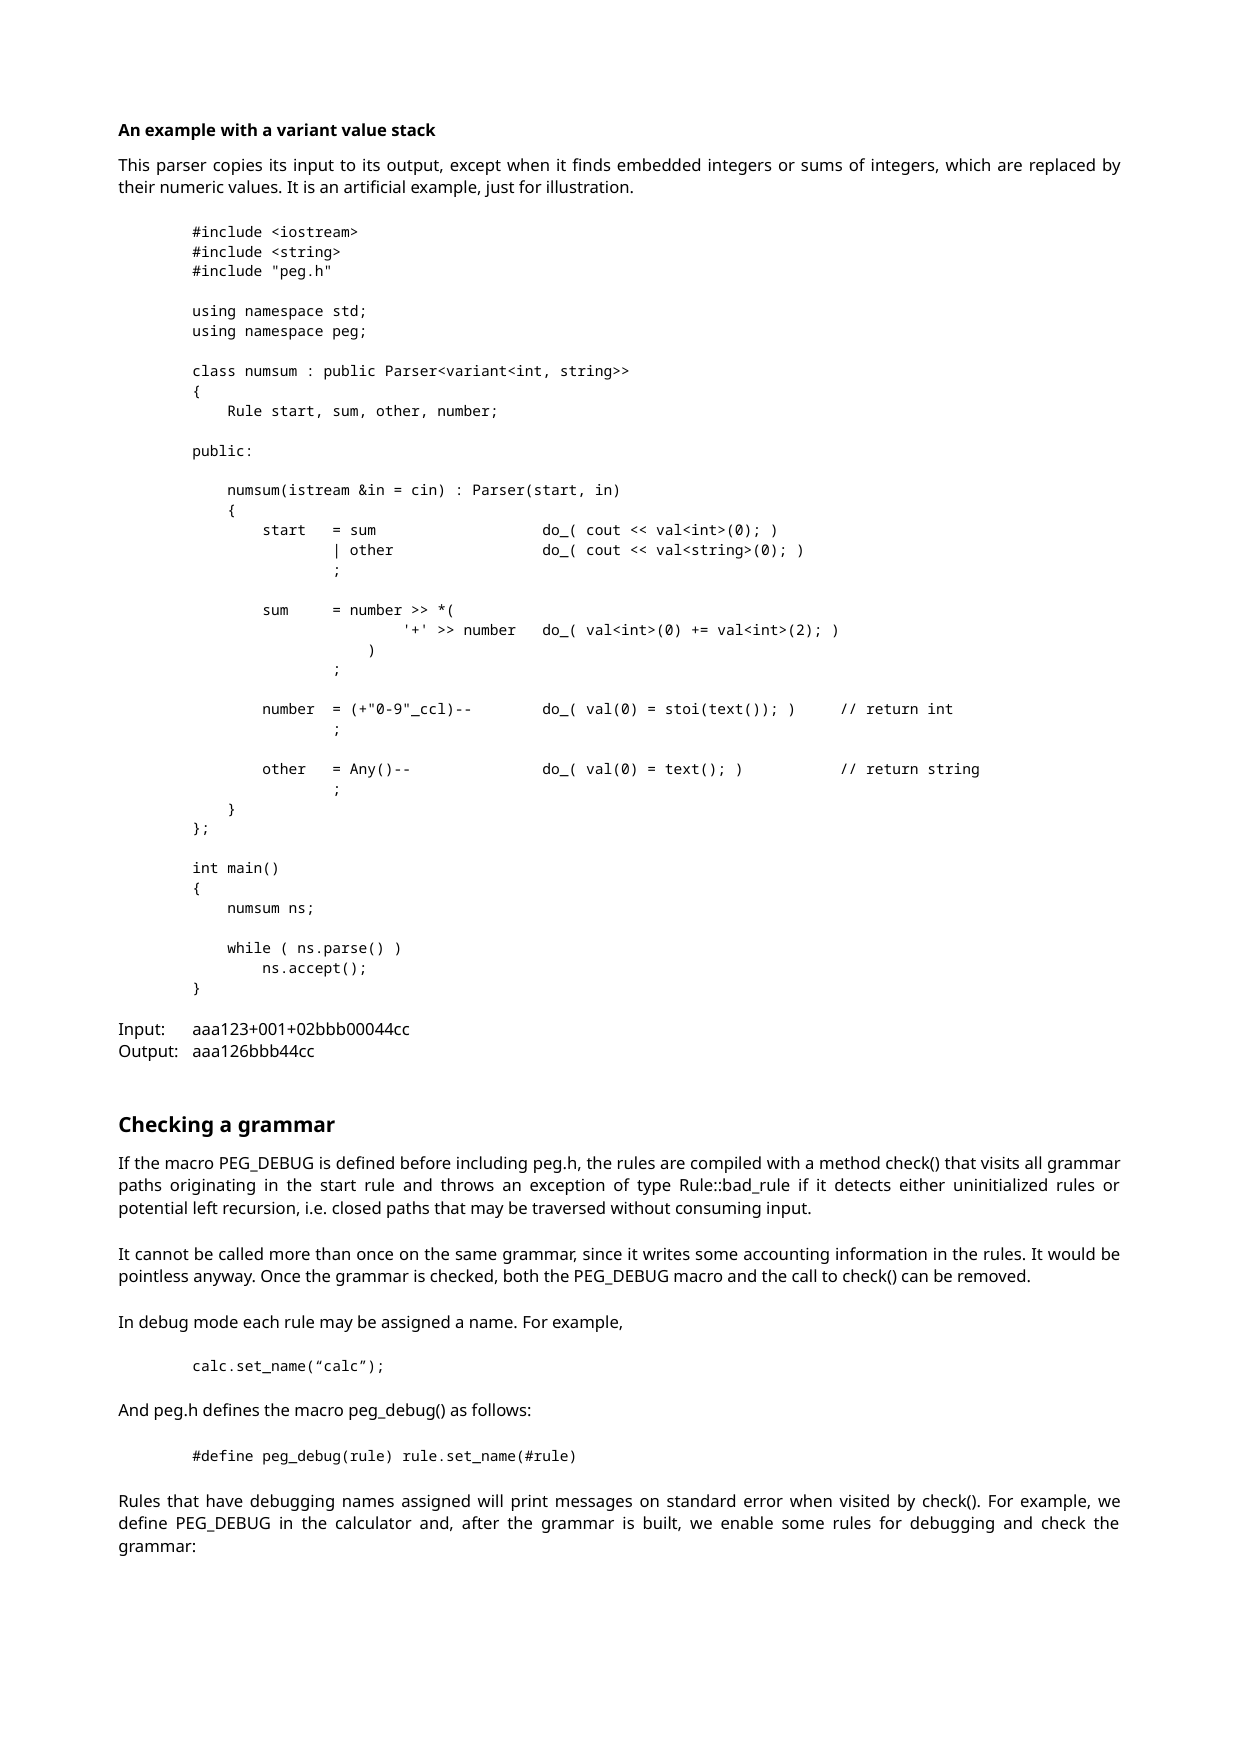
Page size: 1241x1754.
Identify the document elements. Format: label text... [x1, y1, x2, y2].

text If the macro PEG_DEBUG is defined before including peg.h, the rules are compiled with a method check() that visits all grammar paths originating in the start rule and throws an exception of type Rule::bad_rule if it detects either uninitialized rules or potential left recursion, i.e. closed paths that may be traversed without consuming input. [118, 1151, 1122, 1219]
text This parser copies its input to its output, except when it finds embedded integers or sums of integers, which are replaced by their numeric values. It is an artificial example, just for illustration. [118, 153, 1122, 199]
text #include <iostream> [192, 221, 1122, 241]
text numsum ns; [192, 898, 1122, 918]
text } [192, 977, 1122, 997]
text { [192, 878, 1122, 898]
text using namespace peg; [192, 321, 1122, 341]
text numsum(istream &in = cin) : Parser(start, in) [192, 480, 1122, 500]
text In debug mode each rule may be assigned a name. For example, [118, 1310, 1122, 1333]
text #include "peg.h" [192, 261, 1122, 281]
text { [192, 500, 1122, 520]
text while ( ns.parse() ) [192, 938, 1122, 958]
text Output: aaa126bbb44cc [118, 1040, 1122, 1063]
text using namespace std; [192, 301, 1122, 321]
text number = (+"0-9"_ccl)-- do_( val(0) = stoi(text()); ) // return int [192, 699, 1122, 719]
text ; [192, 778, 1122, 798]
text ; [192, 659, 1122, 679]
text Rule start, sum, other, number; [192, 401, 1122, 420]
text ns.accept(); [192, 958, 1122, 977]
text Rules that have debugging names assigned will print messages on standard error when visited by check(). For example, we define PEG_DEBUG in the calculator and, after the grammar is built, we enable some rules for debugging and check the grammar: [118, 1489, 1122, 1557]
text class numsum : public Parser<variant<int, string>> [192, 361, 1122, 381]
text #include <string> [192, 241, 1122, 261]
text ; [192, 719, 1122, 739]
text calc.set_name(“calc”); [192, 1356, 1122, 1376]
text #define peg_debug(rule) rule.set_name(#rule) [118, 1444, 1122, 1466]
subtitle An example with a variant value stack [118, 118, 1122, 141]
text | other do_( cout << val<string>(0); ) [192, 540, 1122, 560]
subtitle Checking a grammar [118, 1110, 1122, 1139]
text Input: aaa123+001+02bbb00044cc [118, 1017, 1122, 1040]
text It cannot be called more than once on the same grammar, since it writes some accounting information in the rules. It would be pointless anyway. Once the grammar is checked, both the PEG_DEBUG macro and the call to check() can be removed. [118, 1242, 1122, 1288]
text '+' >> number do_( val<int>(0) += val<int>(2); ) [192, 619, 1122, 639]
text And peg.h defines the macro peg_debug() as follows: [118, 1398, 1122, 1421]
text ) [192, 639, 1122, 659]
text { [192, 381, 1122, 401]
text public: [192, 440, 1122, 460]
text } [192, 798, 1122, 818]
text other = Any()-- do_( val(0) = text(); ) // return string [192, 759, 1122, 778]
text int main() [192, 858, 1122, 878]
text start = sum do_( cout << val<int>(0); ) [192, 520, 1122, 540]
text ; [192, 560, 1122, 579]
text sum = number >> *( [192, 599, 1122, 619]
text }; [192, 818, 1122, 838]
